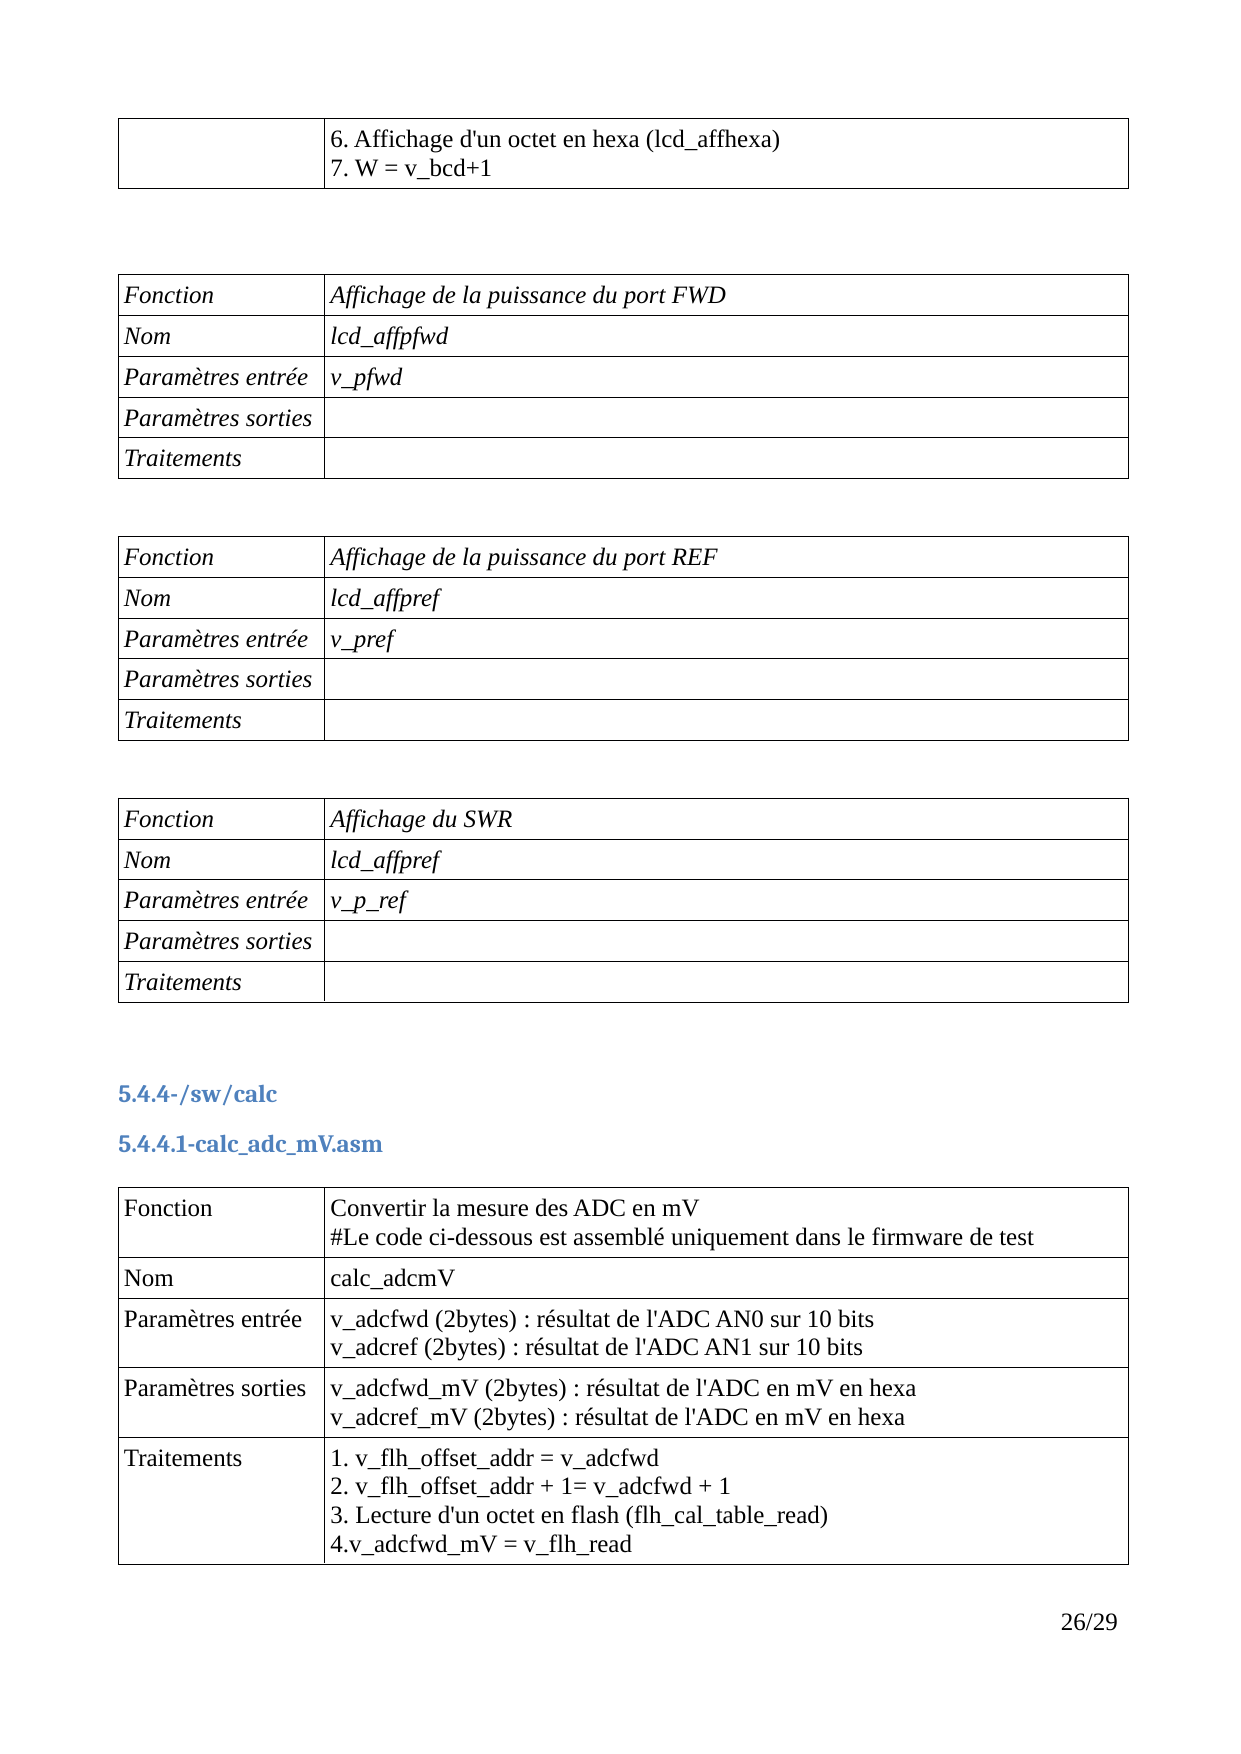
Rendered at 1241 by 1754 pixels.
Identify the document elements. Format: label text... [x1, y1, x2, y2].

table_cell [325, 398, 1128, 437]
table_cell calc_adcmV [325, 1258, 1128, 1297]
subtitle 5.4.4-/sw/calc [118, 1080, 1122, 1109]
table_cell [325, 921, 1128, 961]
table_cell Paramètres entrée [119, 619, 324, 658]
table_cell Nom [119, 1258, 324, 1297]
table_cell v_pref [325, 619, 1128, 658]
table_header Fonction [119, 537, 324, 577]
table_cell lcd_affpref [325, 578, 1128, 617]
table_cell [325, 438, 1128, 478]
table_cell Paramètres sorties [119, 921, 324, 961]
table_cell [325, 962, 1128, 1001]
table_cell v_adcfwd_mV (2bytes) : résultat de l'ADC en mV en hexa v_adcref_mV (2bytes) : résultat de l'ADC en mV en hexa [325, 1368, 1128, 1436]
table_cell Traitements [119, 700, 324, 740]
table_header Affichage de la puissance du port FWD [325, 275, 1128, 315]
table_cell v_pfwd [325, 357, 1128, 397]
table_cell Paramètres entrée [119, 880, 324, 920]
table_header Fonction [119, 1188, 324, 1257]
table_cell Traitements [119, 1438, 324, 1563]
table_cell Nom [119, 578, 324, 617]
table_cell Paramètres sorties [119, 398, 324, 437]
table_cell Traitements [119, 438, 324, 478]
table_cell [325, 659, 1128, 699]
table_header Affichage du SWR [325, 799, 1128, 838]
table_cell Nom [119, 840, 324, 879]
table_cell Paramètres sorties [119, 659, 324, 699]
table_cell Traitements [119, 962, 324, 1001]
table_header Fonction [119, 799, 324, 838]
table_header Fonction [119, 275, 324, 315]
table_cell 1. v_flh_offset_addr = v_adcfwd 2. v_flh_offset_addr + 1= v_adcfwd + 1 3. Lecture d'un octet en flash (flh_cal_table_read) 4.v_adcfwd_mV = v_flh_read [325, 1438, 1128, 1563]
table_cell v_p_ref [325, 880, 1128, 920]
table_header Convertir la mesure des ADC en mV #Le code ci-dessous est assemblé uniquement dans le firmware de test [325, 1188, 1128, 1257]
table_cell Paramètres entrée [119, 357, 324, 397]
table_cell Paramètres entrée [119, 1299, 324, 1367]
table_cell Paramètres sorties [119, 1368, 324, 1436]
table_cell lcd_affpfwd [325, 316, 1128, 356]
table_cell [119, 119, 324, 188]
subtitle 5.4.4.1-calc_adc_mV.asm [118, 1130, 1122, 1158]
table_header Affichage de la puissance du port REF [325, 537, 1128, 577]
table_cell 6. Affichage d'un octet en hexa (lcd_affhexa) 7. W = v_bcd+1 [325, 119, 1128, 188]
table_cell [325, 700, 1128, 740]
table_cell v_adcfwd (2bytes) : résultat de l'ADC AN0 sur 10 bits v_adcref (2bytes) : résultat de l'ADC AN1 sur 10 bits [325, 1299, 1128, 1367]
table_cell Nom [119, 316, 324, 356]
table_cell lcd_affpref [325, 840, 1128, 879]
